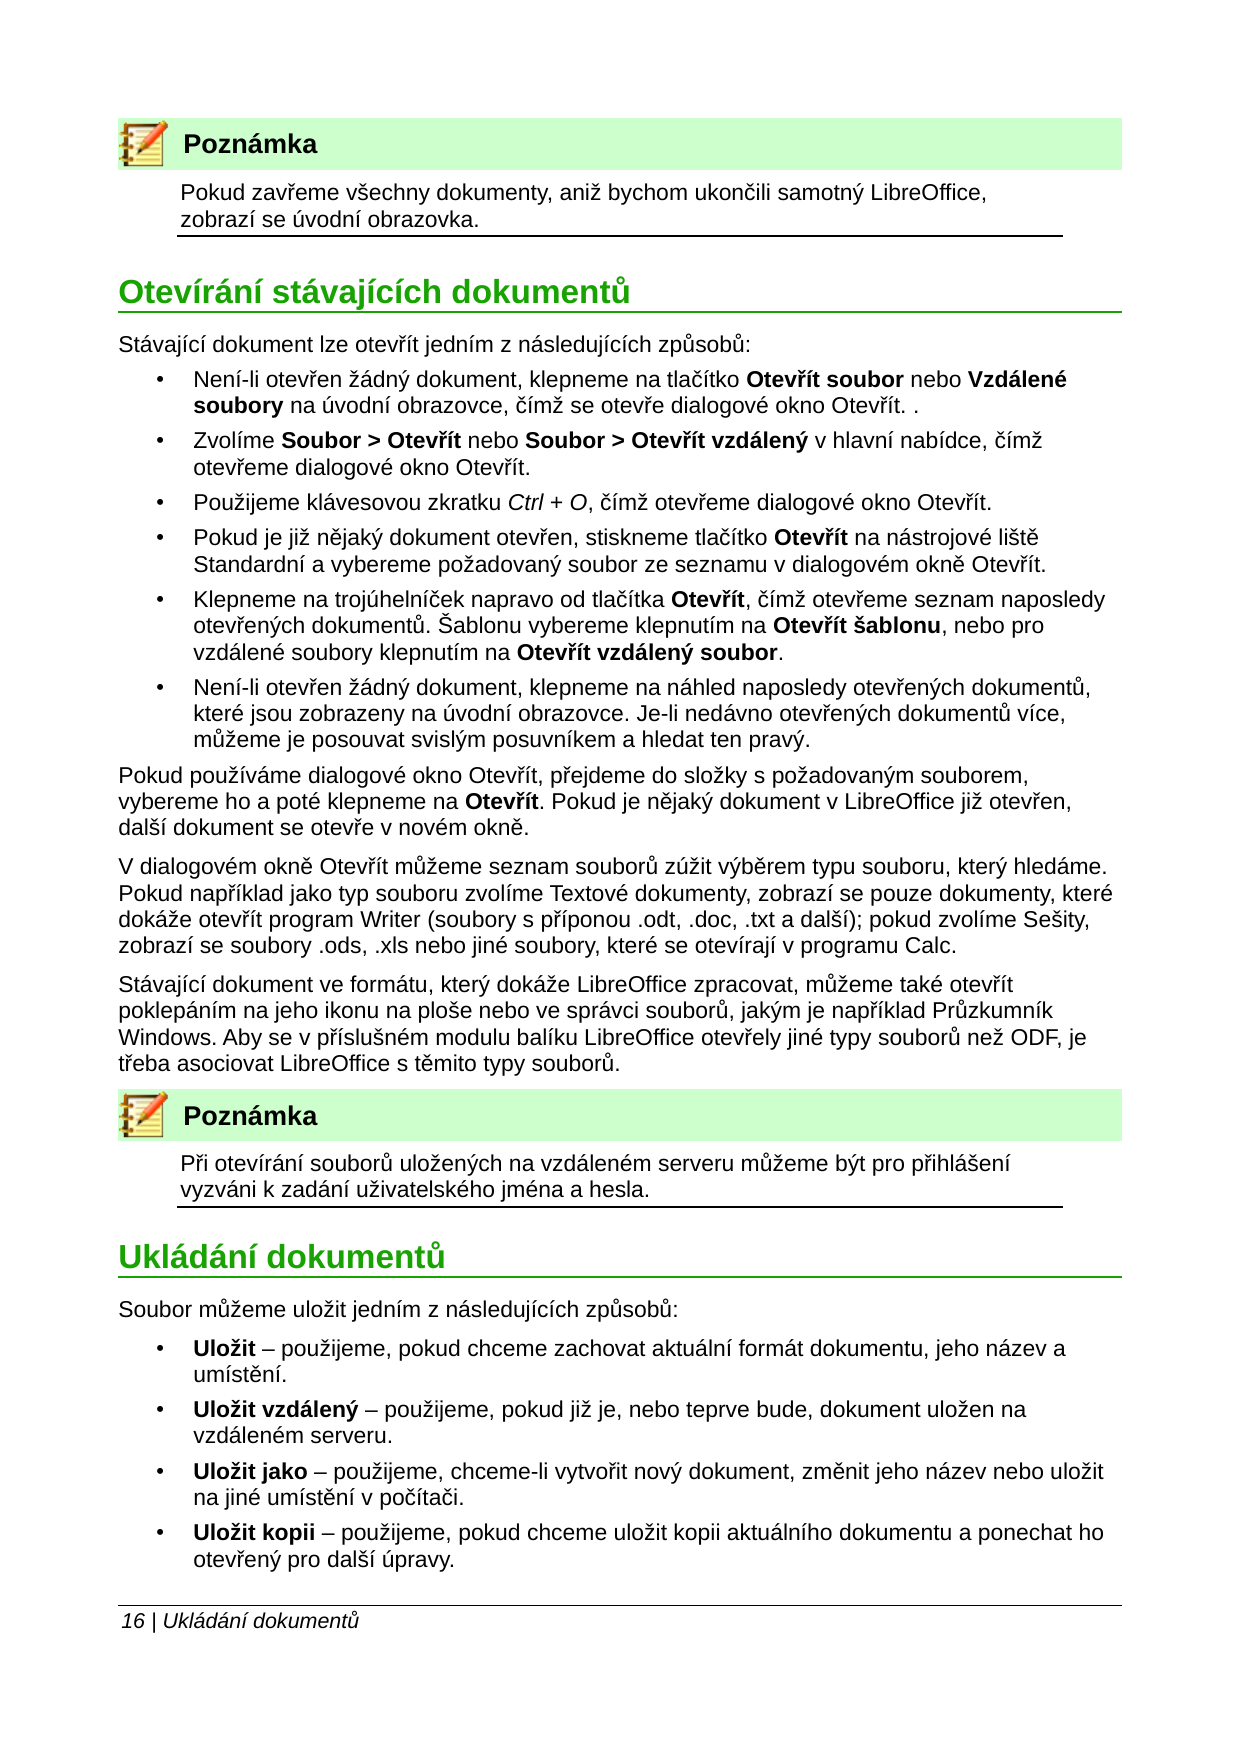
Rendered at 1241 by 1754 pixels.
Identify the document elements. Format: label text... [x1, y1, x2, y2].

list Není-li otevřen žádný dokument, klepneme na tlačítko Otevřít soubor nebo Vzdálené soubory na úvodní obrazovce, čímž se otevře dialogové okno Otevřít. . [156, 366, 1122, 419]
subtitle Poznámka [118, 1089, 1122, 1141]
list Klepneme na trojúhelníček napravo od tlačítka Otevřít, čímž otevřeme seznam naposledy otevřených dokumentů. Šablonu vybereme klepnutím na Otevřít šablonu, nebo pro vzdálené soubory klepnutím na Otevřít vzdálený soubor. [156, 586, 1122, 665]
list Uložit kopii – použijeme, pokud chceme uložit kopii aktuálního dokumentu a ponechat ho otevřený pro další úpravy. [156, 1519, 1122, 1572]
list Uložit – použijeme, pokud chceme zachovat aktuální formát dokumentu, jeho název a umístění. [156, 1334, 1122, 1387]
list Použijeme klávesovou zkratku Ctrl + O, čímž otevřeme dialogové okno Otevřít. [156, 489, 1122, 515]
subtitle Otevírání stávajících dokumentů [118, 272, 1122, 311]
text Stávající dokument ve formátu, který dokáže LibreOffice zpracovat, můžeme také otevřít poklepáním na jeho ikonu na ploše nebo ve správci souborů, jakým je například Průzkumník Windows. Aby se v příslušném modulu balíku LibreOffice otevřely jiné typy souborů než ODF, je třeba asociovat LibreOffice s těmito typy souborů. [118, 971, 1122, 1077]
picture [119, 119, 170, 170]
list Zvolíme Soubor > Otevřít nebo Soubor > Otevřít vzdálený v hlavní nabídce, čímž otevřeme dialogové okno Otevřít. [156, 427, 1122, 480]
text Stávající dokument lze otevřít jedním z následujících způsobů: [118, 331, 1122, 357]
list Není-li otevřen žádný dokument, klepneme na náhled naposledy otevřených dokumentů, které jsou zobrazeny na úvodní obrazovce. Je-li nedávno otevřených dokumentů více, můžeme je posouvat svislým posuvníkem a hledat ten pravý. [156, 674, 1122, 753]
text Při otevírání souborů uložených na vzdáleném serveru můžeme být pro přihlášení vyzváni k zadání uživatelského jména a hesla. [177, 1147, 1063, 1206]
text V dialogovém okně Otevřít můžeme seznam souborů zúžit výběrem typu souboru, který hledáme. Pokud například jako typ souboru zvolíme Textové dokumenty, zobrazí se pouze dokumenty, které dokáže otevřít program Writer (soubory s příponou .odt, .doc, .txt a další); pokud zvolíme Sešity, zobrazí se soubory .ods, .xls nebo jiné soubory, které se otevírají v programu Calc. [118, 853, 1122, 959]
subtitle Ukládání dokumentů [118, 1237, 1122, 1276]
picture [119, 1090, 170, 1141]
list Uložit vzdálený – použijeme, pokud již je, nebo teprve bude, dokument uložen na vzdáleném serveru. [156, 1396, 1122, 1449]
list Pokud je již nějaký dokument otevřen, stiskneme tlačítko Otevřít na nástrojové liště Standardní a vybereme požadovaný soubor ze seznamu v dialogovém okně Otevřít. [156, 524, 1122, 577]
text Soubor můžeme uložit jedním z následujících způsobů: [118, 1296, 1122, 1322]
text Pokud zavřeme všechny dokumenty, aniž bychom ukončili samotný LibreOffice, zobrazí se úvodní obrazovka. [177, 176, 1063, 235]
subtitle Poznámka [118, 118, 1122, 170]
text Pokud používáme dialogové okno Otevřít, přejdeme do složky s požadovaným souborem, vybereme ho a poté klepneme na Otevřít. Pokud je nějaký dokument v LibreOffice již otevřen, další dokument se otevře v novém okně. [118, 762, 1122, 841]
list Uložit jako – použijeme, chceme-li vytvořit nový dokument, změnit jeho název nebo uložit na jiné umístění v počítači. [156, 1458, 1122, 1510]
